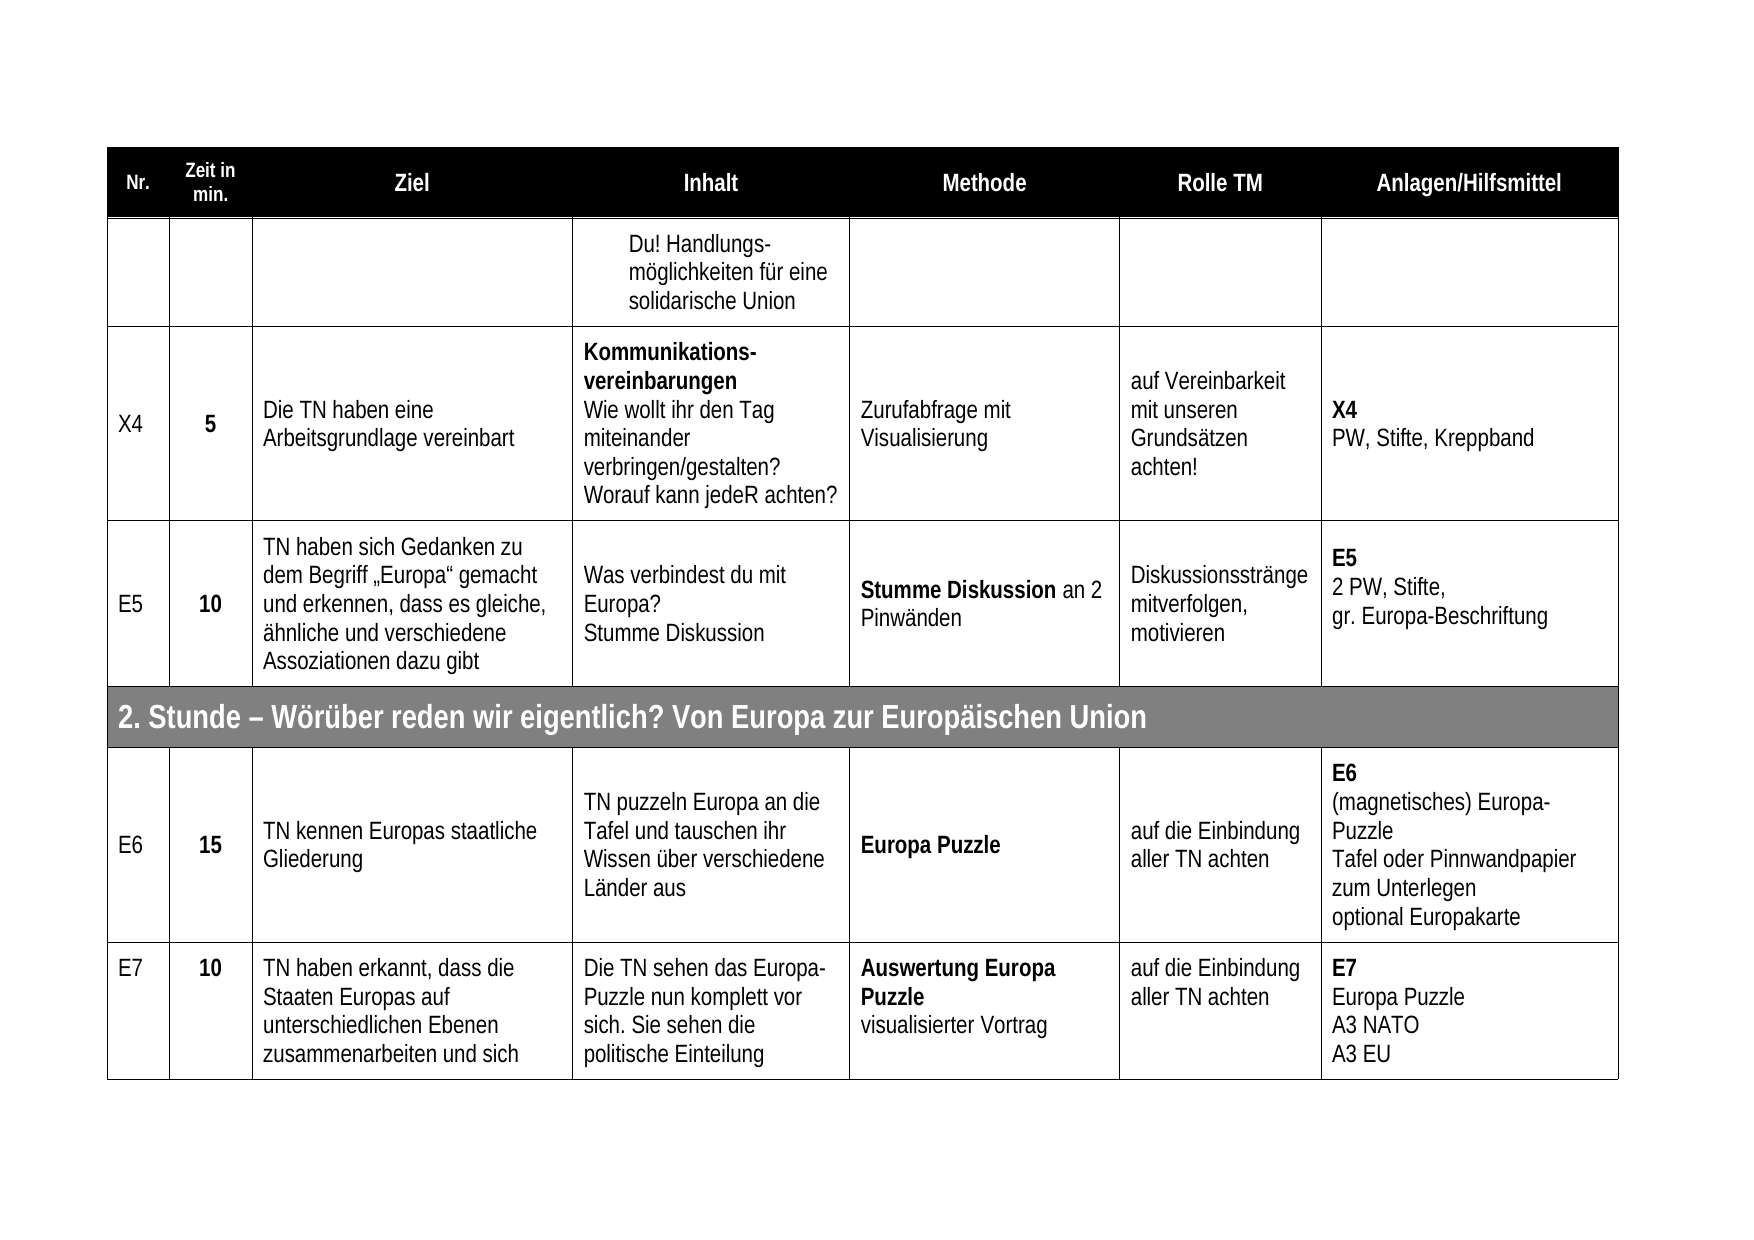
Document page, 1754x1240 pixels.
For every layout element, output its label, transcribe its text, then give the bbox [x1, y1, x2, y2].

table_cell E7 [108, 943, 169, 1079]
table_header Zeit in min. [170, 148, 252, 217]
table_cell Zurufabfrage mit Visualisierung [850, 327, 1119, 520]
table_cell auf die Einbindung aller TN achten [1120, 748, 1321, 942]
table_cell auf die Einbindung aller TN achten [1120, 943, 1321, 1079]
table_header Inhalt [573, 148, 849, 217]
table_cell Du! Handlungs-möglichkeiten für eine solidarische Union [573, 219, 849, 326]
table_header Methode [850, 148, 1119, 217]
table_cell 10 [170, 943, 252, 1079]
table_cell 2. Stunde – Wörüber reden wir eigentlich? Von Europa zur Europäischen Union [108, 687, 1618, 747]
table_cell Europa Puzzle [850, 748, 1119, 942]
table_cell auf Vereinbarkeit mit unseren Grundsätzen achten! [1120, 327, 1321, 520]
table_cell [1120, 219, 1321, 326]
table_cell [253, 219, 572, 326]
table_cell [850, 219, 1119, 326]
table_cell TN haben sich Gedanken zu dem Begriff „Europa“ gemacht und erkennen, dass es gleiche, ähnliche und verschiedene Assoziationen dazu gibt [253, 521, 572, 686]
table_cell [170, 219, 252, 326]
table_cell X4 PW, Stifte, Kreppband [1322, 327, 1618, 520]
table_cell E5 [108, 521, 169, 686]
table_cell X4 [108, 327, 169, 520]
table_cell Diskussionsstränge mitverfolgen, motivieren [1120, 521, 1321, 686]
table_cell 10 [170, 521, 252, 686]
table_header Nr. [108, 148, 169, 217]
table_cell Die TN sehen das Europa-Puzzle nun komplett vor sich. Sie sehen die politische Einteilung [573, 943, 849, 1079]
table_cell TN kennen Europas staatliche Gliederung [253, 748, 572, 942]
table_cell E5 2 PW, Stifte, gr. Europa-Beschriftung [1322, 521, 1618, 686]
table_cell E6 [108, 748, 169, 942]
table_header Anlagen/Hilfsmittel [1322, 148, 1618, 217]
table_cell Auswertung Europa Puzzle visualisierter Vortrag [850, 943, 1119, 1079]
table_cell Was verbindest du mit Europa? Stumme Diskussion [573, 521, 849, 686]
table_cell [1322, 219, 1618, 326]
table_cell [108, 219, 169, 326]
table_cell TN puzzeln Europa an die Tafel und tauschen ihr Wissen über verschiedene Länder aus [573, 748, 849, 942]
table_cell Kommunikations-vereinbarungen Wie wollt ihr den Tag miteinander verbringen/gestalten? Worauf kann jedeR achten? [573, 327, 849, 520]
table_cell E7 Europa Puzzle A3 NATO A3 EU [1322, 943, 1618, 1079]
table_cell 5 [170, 327, 252, 520]
table_cell Die TN haben eine Arbeitsgrundlage vereinbart [253, 327, 572, 520]
table_cell Stumme Diskussion an 2 Pinwänden [850, 521, 1119, 686]
table_cell 15 [170, 748, 252, 942]
table_cell E6 (magnetisches) Europa-Puzzle Tafel oder Pinnwandpapier zum Unterlegen optional Europakarte [1322, 748, 1618, 942]
table_header Rolle TM [1120, 148, 1321, 217]
table_header Ziel [253, 148, 572, 217]
table_cell TN haben erkannt, dass die Staaten Europas auf unterschiedlichen Ebenen zusammenarbeiten und sich [253, 943, 572, 1079]
